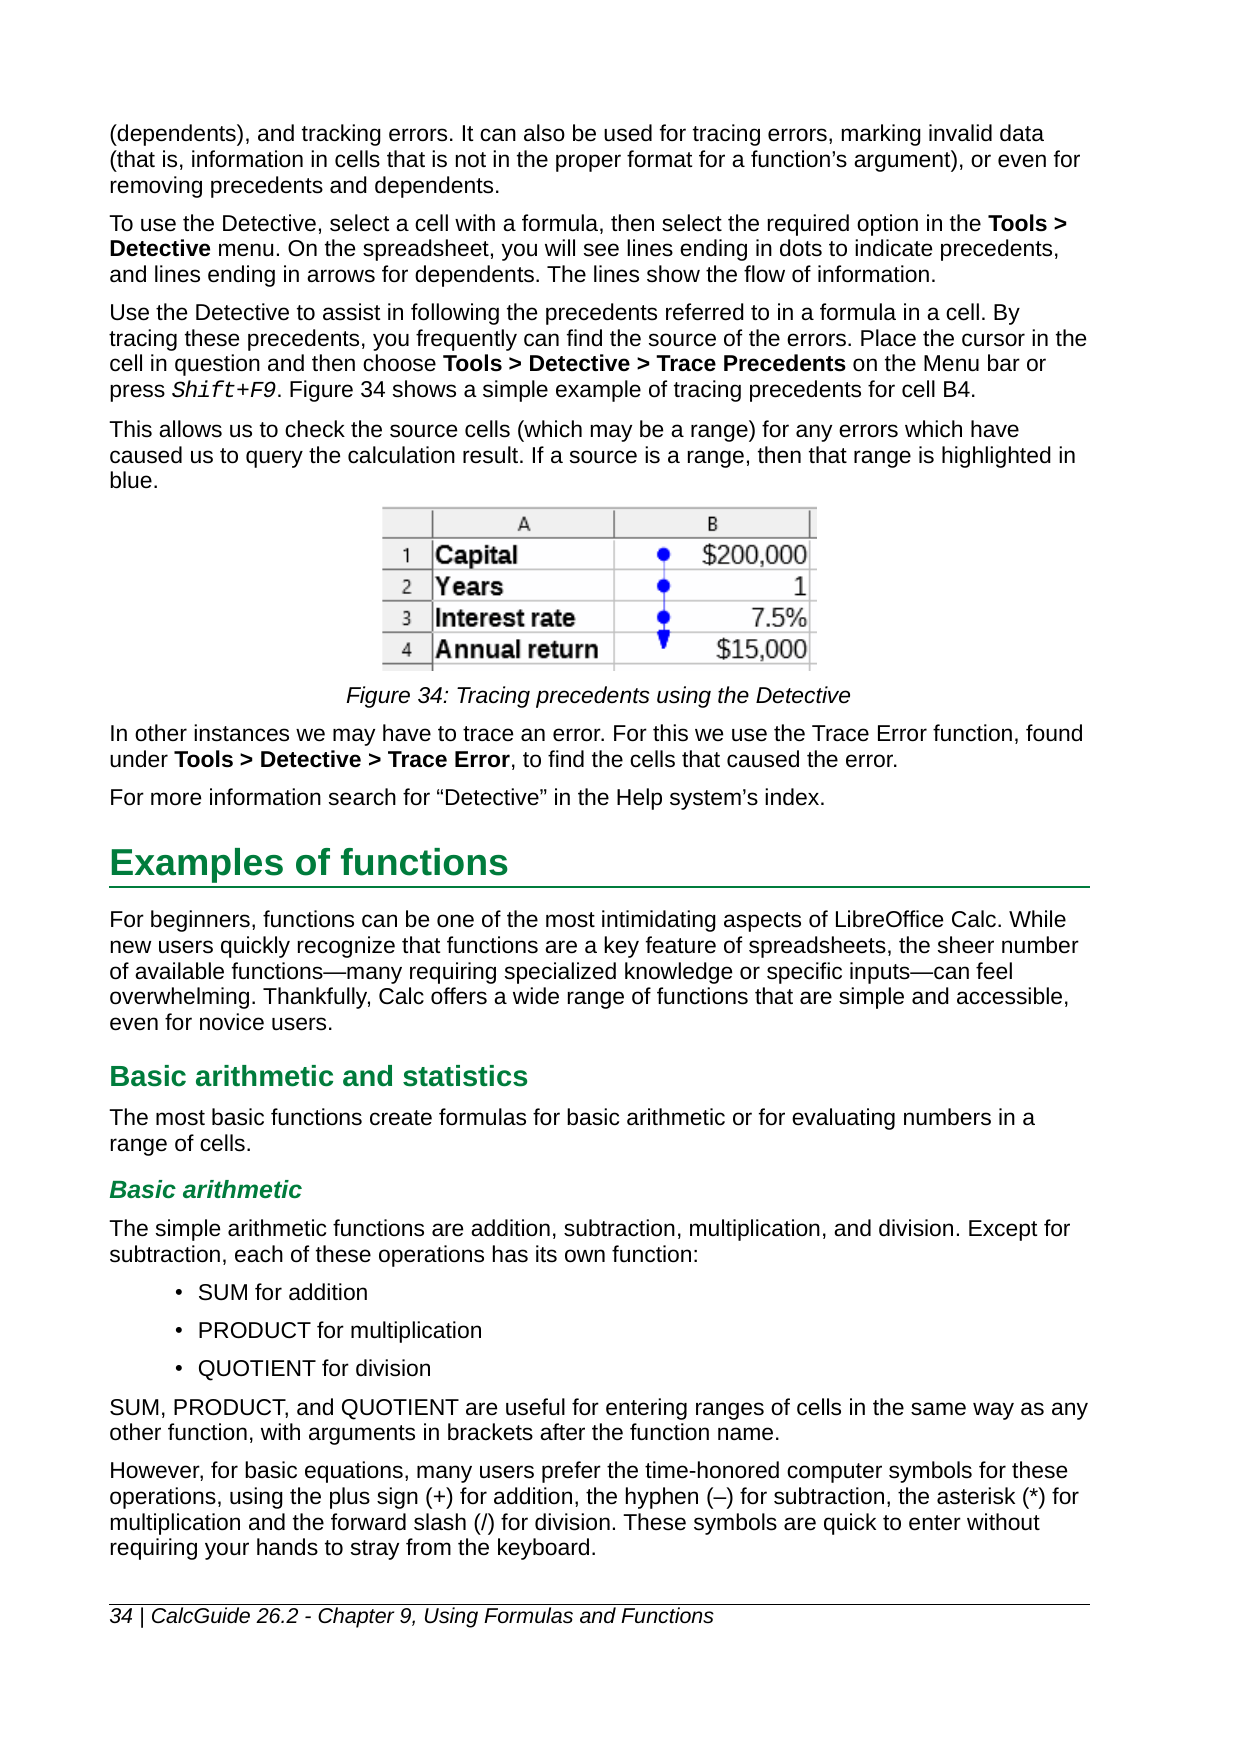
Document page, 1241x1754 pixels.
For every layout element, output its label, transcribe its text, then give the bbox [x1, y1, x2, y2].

text For more information search for “Detective” in the Help system’s index. [109, 784, 1090, 810]
text The most basic functions create formulas for basic arithmetic or for evaluating numbers in a range of cells. [109, 1105, 1090, 1156]
text However, for basic equations, many users prefer the time-honored computer symbols for these operations, using the plus sign (+) for addition, the hyphen (–) for subtraction, the asterisk (*) for multiplication and the forward slash (/) for division. These symbols are quick to enter without requiring your hands to stray from the keyboard. [109, 1458, 1090, 1560]
list SUM for addition [183, 1280, 1090, 1305]
subtitle Examples of functions [109, 841, 1090, 886]
list QUOTIENT for division [183, 1356, 1090, 1382]
text Use the Detective to assist in following the precedents referred to in a formula in a cell. By tracing these precedents, you frequently can find the source of the errors. Place the cursor in the cell in question and then choose Tools > Detective > Trace Precedents on the Menu bar or press Shift+F9. Figure 34 shows a simple example of tracing precedents for cell B4. [109, 300, 1090, 404]
text (dependents), and tracking errors. It can also be used for tracing errors, marking invalid data (that is, information in cells that is not in the proper format for a function’s argument), or even for removing precedents and dependents. [109, 121, 1090, 198]
subtitle Basic arithmetic and statistics [109, 1060, 1090, 1093]
subtitle Basic arithmetic [109, 1176, 1090, 1204]
text SUM, PRODUCT, and QUOTIENT are useful for entering ranges of cells in the same way as any other function, with arguments in brackets after the function name. [109, 1394, 1090, 1445]
text Figure 34: Tracing precedents using the Detective [346, 683, 853, 708]
list The simple arithmetic functions are addition, subtraction, multiplication, and division. Except for subtraction, each of these operations has its own function: [109, 1216, 1090, 1267]
text This allows us to check the source cells (which may be a range) for any errors which have caused us to query the calculation result. If a source is a range, then that range is highlighted in blue. [109, 417, 1090, 494]
text To use the Detective, select a cell with a formula, then select the required option in the Tools > Detective menu. On the spreadsheet, you will see lines ending in dots to indicate precedents, and lines ending in arrows for dependents. The lines show the flow of information. [109, 210, 1090, 287]
list PRODUCT for multiplication [183, 1318, 1090, 1343]
text For beginners, functions can be one of the most intimidating aspects of LibreOffice Calc. While new users quickly recognize that functions are a key feature of spreadsheets, the sheer number of available functions—many requiring specialized knowledge or specific inputs—can feel overwhelming. Thankfully, Calc offers a wide range of functions that are simple and accessible, even for novice users. [109, 907, 1090, 1035]
picture [382, 506, 817, 671]
text In other instances we may have to trace an error. For this we use the Trace Error function, found under Tools > Detective > Trace Error, to find the cells that caused the error. [109, 721, 1090, 772]
